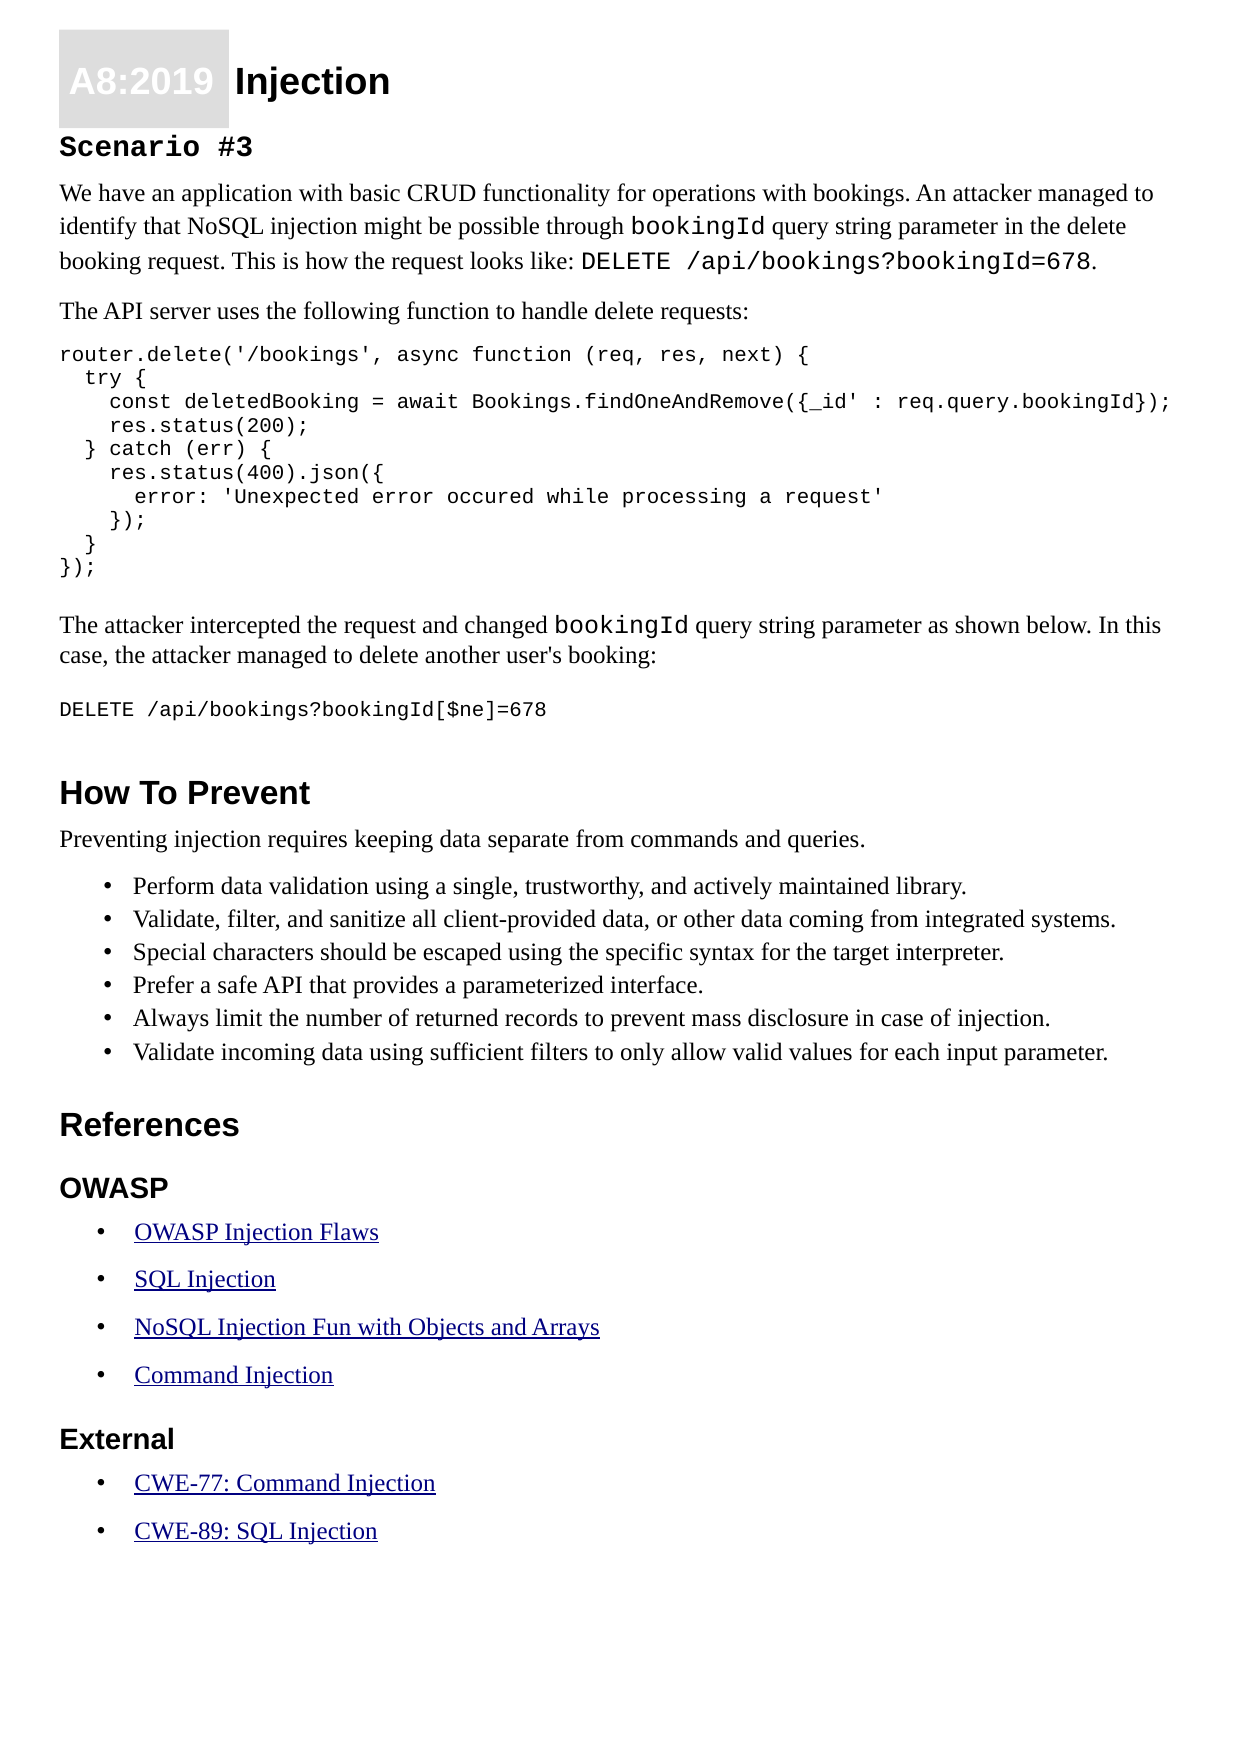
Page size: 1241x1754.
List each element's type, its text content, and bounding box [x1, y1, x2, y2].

text Preventing injection requires keeping data separate from commands and queries. [59, 824, 1181, 853]
list NoSQL Injection Fun with Objects and Arrays [97, 1312, 1181, 1341]
text res.status(400).json({ [59, 462, 1181, 486]
text router.delete('/bookings', async function (req, res, next) { [59, 344, 1181, 367]
text } }); [59, 533, 1181, 580]
subtitle External [59, 1422, 1181, 1456]
text error: 'Unexpected error occured while processing a request' [59, 486, 1181, 509]
list SQL Injection [97, 1264, 1181, 1293]
subtitle OWASP [59, 1171, 1181, 1204]
text The API server uses the following function to handle delete requests: [59, 296, 1181, 325]
text } catch (err) { [59, 438, 1181, 462]
subtitle Scenario #3 [59, 132, 1181, 166]
text try { [59, 367, 1181, 391]
subtitle References [59, 1105, 1181, 1144]
list Command Injection [97, 1360, 1181, 1388]
list Validate incoming data using sufficient filters to only allow valid values for each input parameter. [103, 1037, 1181, 1065]
text DELETE /api/bookings?bookingId[$ne]=678 [59, 699, 1181, 722]
list CWE-89: SQL Injection [97, 1516, 1181, 1544]
text The attacker intercepted the request and changed bookingId query string parameter as shown below. In this case, the attacker managed to delete another user's booking: [59, 610, 1181, 669]
text }); [59, 509, 1181, 533]
subtitle How To Prevent [59, 773, 1181, 811]
text const deletedBooking = await Bookings.findOneAndRemove({_id' : req.query.bookingId}); [59, 391, 1181, 415]
list Perform data validation using a single, trustworthy, and actively maintained library. [103, 871, 1181, 900]
list OWASP Injection Flaws [97, 1217, 1181, 1246]
list Special characters should be escaped using the specific syntax for the target interpreter. [103, 937, 1181, 966]
text res.status(200); [59, 415, 1181, 438]
list Prefer a safe API that provides a parameterized interface. [103, 971, 1181, 999]
list Validate, filter, and sanitize all client-provided data, or other data coming from integrated systems. [103, 904, 1181, 933]
text We have an application with basic CRUD functionality for operations with bookings. An attacker managed to identify that NoSQL injection might be possible through bookingId query string parameter in the delete booking request. This is how the request looks like: DELETE /api/bookings?bookingId=678. [59, 178, 1181, 277]
list Always limit the number of returned records to prevent mass disclosure in case of injection. [103, 1003, 1181, 1032]
list CWE-77: Command Injection [97, 1468, 1181, 1497]
